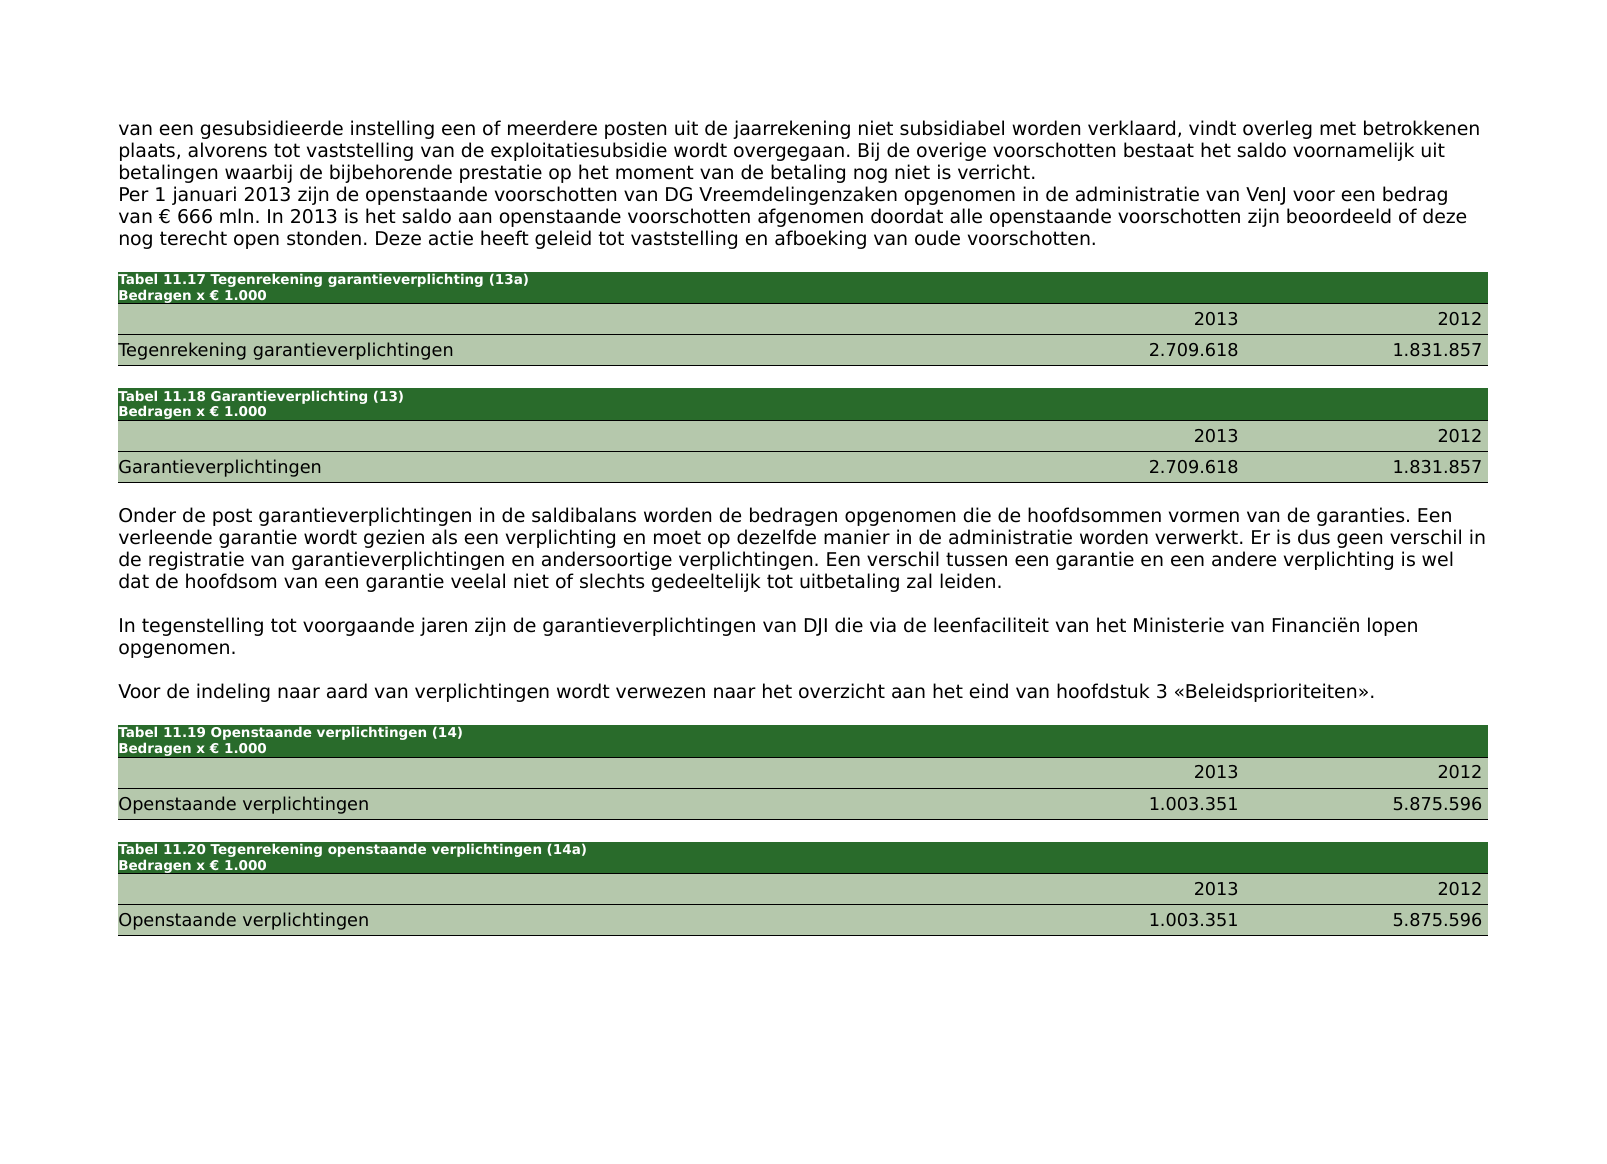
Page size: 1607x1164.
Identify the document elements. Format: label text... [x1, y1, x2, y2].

text Per 1 januari 2013 zijn de openstaande voorschotten van DG Vreemdelingenzaken opgenomen in de administratie van VenJ voor een bedrag van € 666 mln. In 2013 is het saldo aan openstaande voorschotten afgenomen doordat alle openstaande voorschotten zijn beoordeeld of deze nog terecht open stonden. Deze actie heeft geleid tot vaststelling en afboeking van oude voorschotten. [118, 184, 1488, 250]
table_cell 1.831.857 [1245, 335, 1488, 365]
table_cell 2.709.618 [1001, 335, 1244, 365]
table_cell Openstaande verplichtingen [118, 905, 1001, 935]
table_cell Openstaande verplichtingen [118, 789, 1001, 819]
table_header Tabel 11.18 Garantieverplichting (13) Bedragen x € 1.000 [118, 388, 1488, 420]
table_cell 2012 [1245, 874, 1488, 904]
table_cell 2013 [1001, 874, 1244, 904]
table_cell 1.831.857 [1245, 452, 1488, 482]
table_cell 2013 [1001, 421, 1244, 451]
table_header Tabel 11.17 Tegenrekening garantieverplichting (13a) Bedragen x € 1.000 [118, 272, 1488, 303]
table_cell 2012 [1245, 421, 1488, 451]
text Onder de post garantieverplichtingen in de saldibalans worden de bedragen opgenomen die de hoofdsommen vormen van de garanties. Een verleende garantie wordt gezien als een verplichting en moet op dezelfde manier in de administratie worden verwerkt. Er is dus geen verschil in de registratie van garantieverplichtingen en andersoortige verplichtingen. Een verschil tussen een garantie en een andere verplichting is wel dat de hoofdsom van een garantie veelal niet of slechts gedeeltelijk tot uitbetaling zal leiden. [118, 505, 1488, 593]
text Voor de indeling naar aard van verplichtingen wordt verwezen naar het overzicht aan het eind van hoofdstuk 3 «Beleidsprioriteiten». [118, 681, 1488, 703]
table_cell 2012 [1245, 758, 1488, 788]
table_cell 2013 [1001, 304, 1244, 334]
table_cell 1.003.351 [1001, 789, 1244, 819]
table_cell [118, 874, 1001, 904]
table_cell [118, 304, 1001, 334]
table_cell 2012 [1245, 304, 1488, 334]
table_cell 5.875.596 [1245, 789, 1488, 819]
table_header Tabel 11.20 Tegenrekening openstaande verplichtingen (14a) Bedragen x € 1.000 [118, 842, 1488, 873]
text van een gesubsidieerde instelling een of meerdere posten uit de jaarrekening niet subsidiabel worden verklaard, vindt overleg met betrokkenen plaats, alvorens tot vaststelling van de exploitatiesubsidie wordt overgegaan. Bij de overige voorschotten bestaat het saldo voornamelijk uit betalingen waarbij de bijbehorende prestatie op het moment van de betaling nog niet is verricht. [118, 118, 1488, 184]
table_header Tabel 11.19 Openstaande verplichtingen (14) Bedragen x € 1.000 [118, 725, 1488, 757]
table_cell [118, 421, 1001, 451]
table_cell 2.709.618 [1001, 452, 1244, 482]
table_cell Tegenrekening garantieverplichtingen [118, 335, 1001, 365]
table_cell Garantieverplichtingen [118, 452, 1001, 482]
table_cell 5.875.596 [1245, 905, 1488, 935]
text In tegenstelling tot voorgaande jaren zijn de garantieverplichtingen van DJI die via de leenfaciliteit van het Ministerie van Financiën lopen opgenomen. [118, 615, 1488, 659]
table_cell 2013 [1001, 758, 1244, 788]
table_cell [118, 758, 1001, 788]
table_cell 1.003.351 [1001, 905, 1244, 935]
